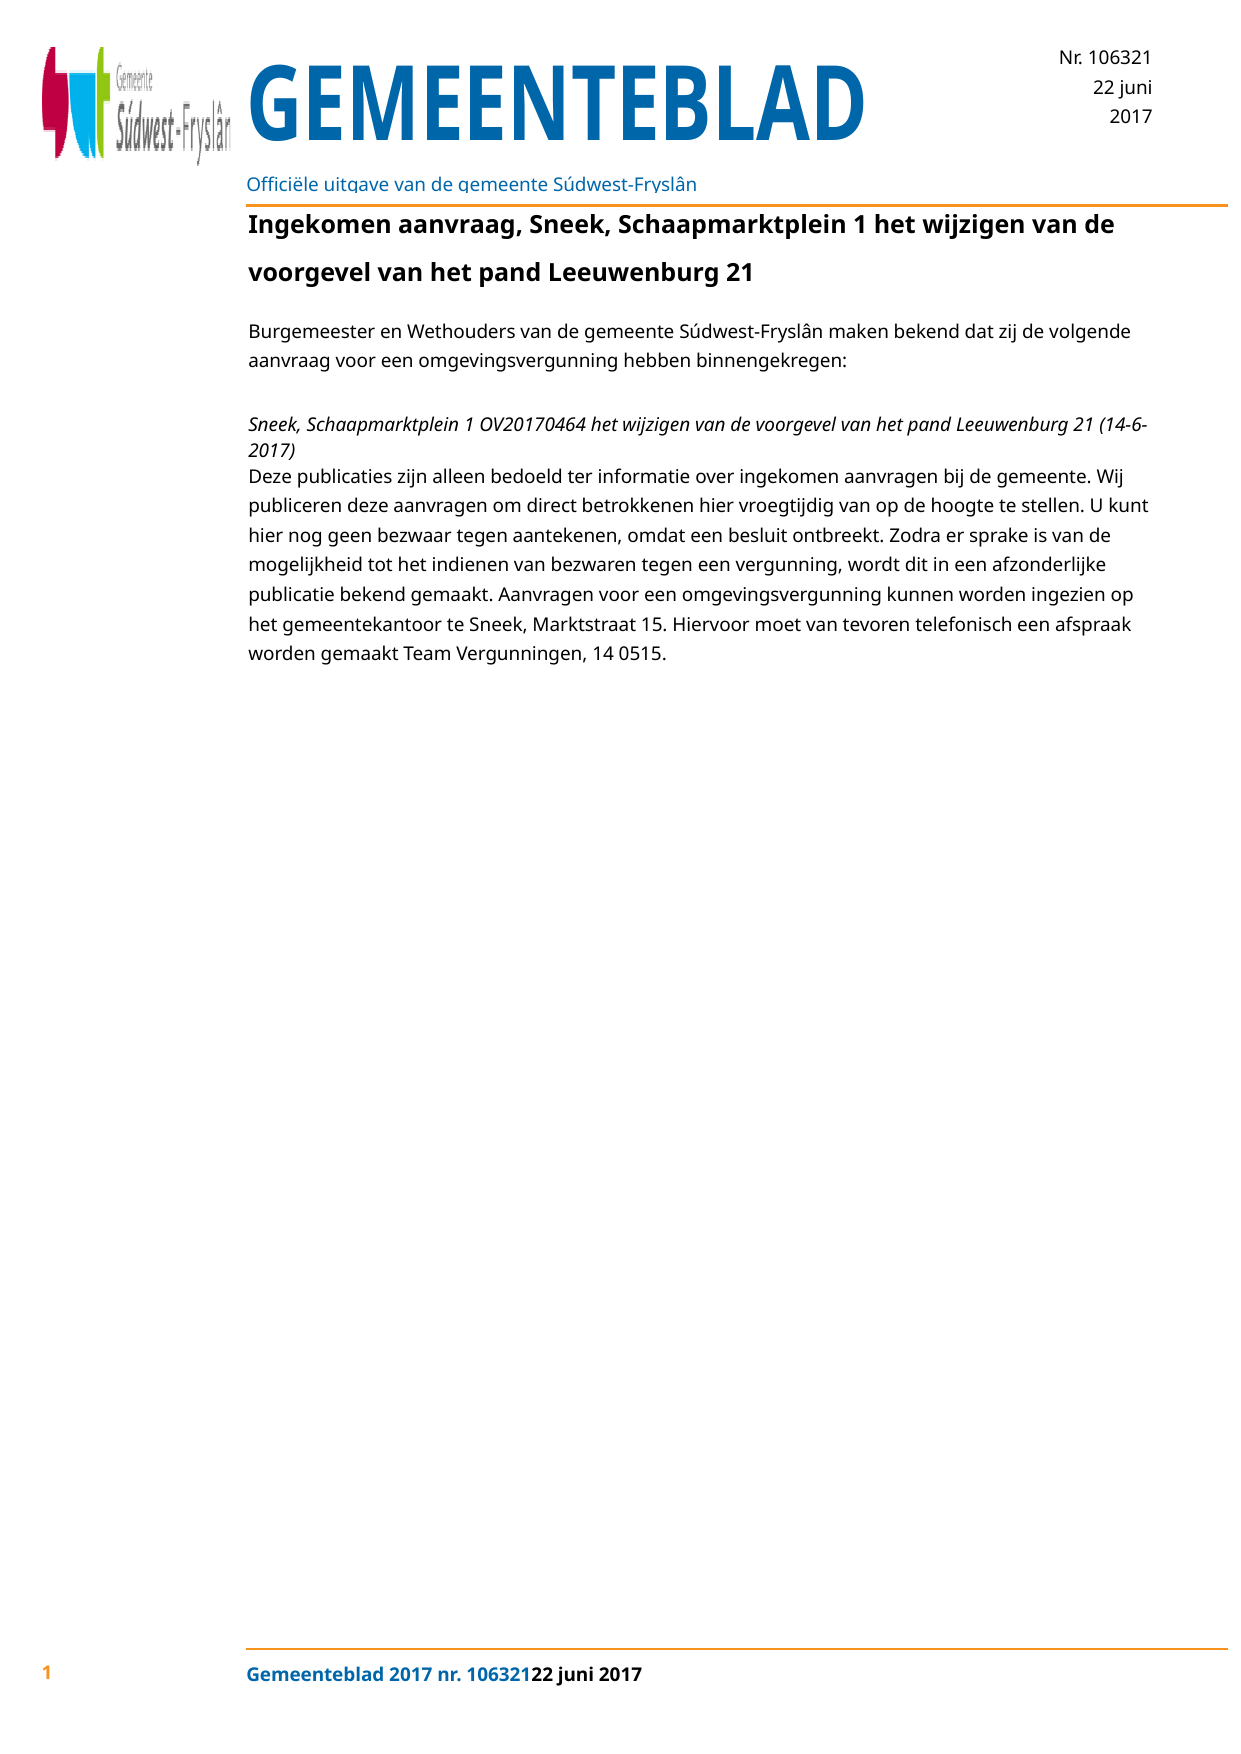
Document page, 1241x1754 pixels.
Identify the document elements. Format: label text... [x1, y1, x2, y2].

text Sneek, Schaapmarktplein 1 OV20170464 het wijzigen van de voorgevel van het pand Leeuwenburg 21 (14-6-2017) [248, 411, 1152, 463]
picture [41, 47, 231, 172]
text Ingekomen aanvraag, Sneek, Schaapmarktplein 1 het wijzigen van de voorgevel van het pand Leeuwenburg 21 [248, 207, 1152, 288]
text Burgemeester en Wethouders van de gemeente Súdwest-Fryslân maken bekend dat zij de volgende aanvraag voor een omgevingsvergunning hebben binnengekregen: [248, 318, 1152, 373]
text Deze publicaties zijn alleen bedoeld ter informatie over ingekomen aanvragen bij de gemeente. Wij publiceren deze aanvragen om direct betrokkenen hier vroegtijdig van op de hoogte te stellen. U kunt hier nog geen bezwaar tegen aantekenen, omdat een besluit ontbreekt. Zodra er sprake is van de mogelijkheid tot het indienen van bezwaren tegen een vergunning, wordt dit in een afzonderlijke publicatie bekend gemaakt. Aanvragen voor een omgevingsvergunning kunnen worden ingezien op het gemeentekantoor te Sneek, Marktstraat 15. Hiervoor moet van tevoren telefonisch een afspraak worden gemaakt Team Vergunningen, 14 0515. [248, 463, 1152, 666]
